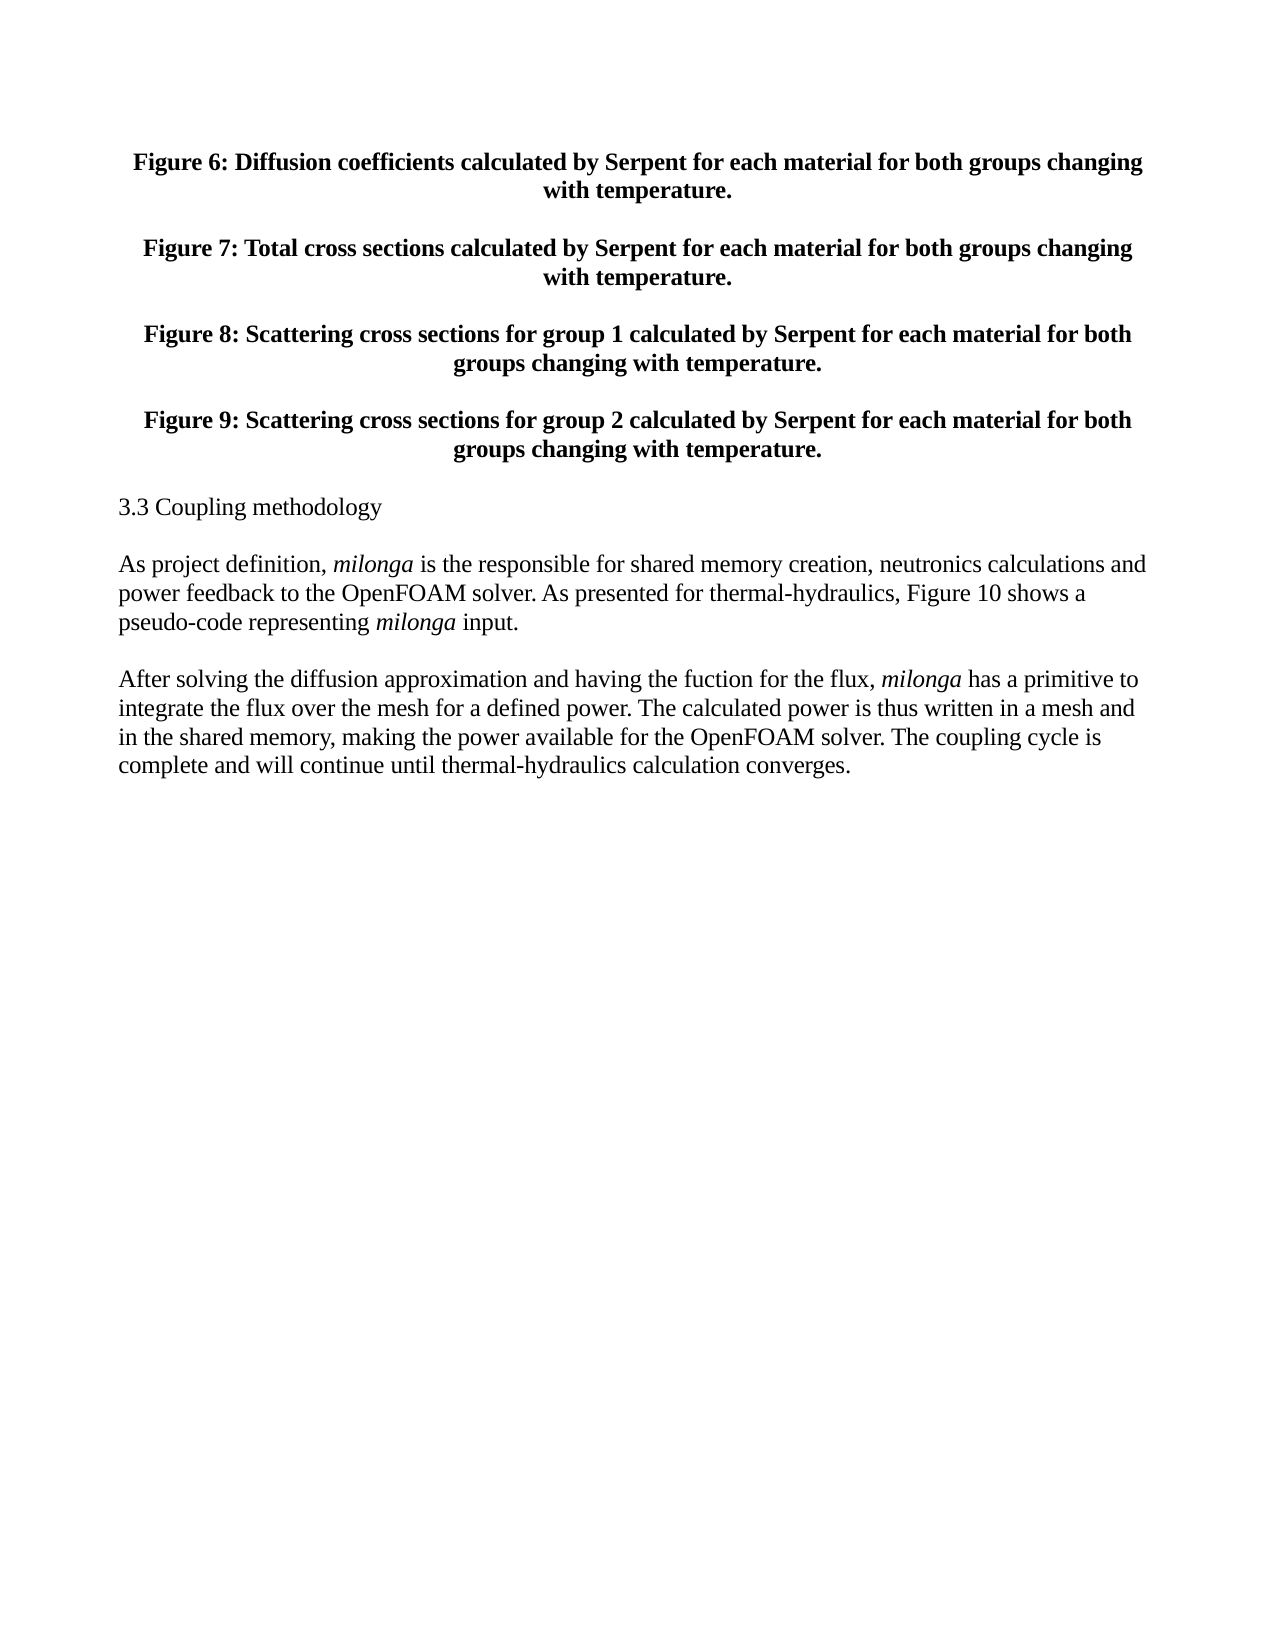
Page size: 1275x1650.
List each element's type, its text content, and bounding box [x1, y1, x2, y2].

text Figure 8: Scattering cross sections for group 1 calculated by Serpent for each material for both groups changing with temperature. [118, 319, 1157, 377]
text After solving the diffusion approximation and having the fuction for the flux, milonga has a primitive to integrate the flux over the mesh for a defined power. The calculated power is thus written in a mesh and in the shared memory, making the power available for the OpenFOAM solver. The coupling cycle is complete and will continue until thermal-hydraulics calculation converges. [118, 664, 1157, 779]
text Figure 7: Total cross sections calculated by Serpent for each material for both groups changing with temperature. [118, 233, 1157, 291]
text 3.3 Coupling methodology [118, 492, 1157, 521]
text Figure 9: Scattering cross sections for group 2 calculated by Serpent for each material for both groups changing with temperature. [118, 406, 1157, 463]
text Figure 6: Diffusion coefficients calculated by Serpent for each material for both groups changing with temperature. [118, 147, 1157, 204]
text As project definition, milonga is the responsible for shared memory creation, neutronics calculations and power feedback to the OpenFOAM solver. As presented for thermal-hydraulics, Figure 10 shows a pseudo-code representing milonga input. [118, 549, 1157, 636]
